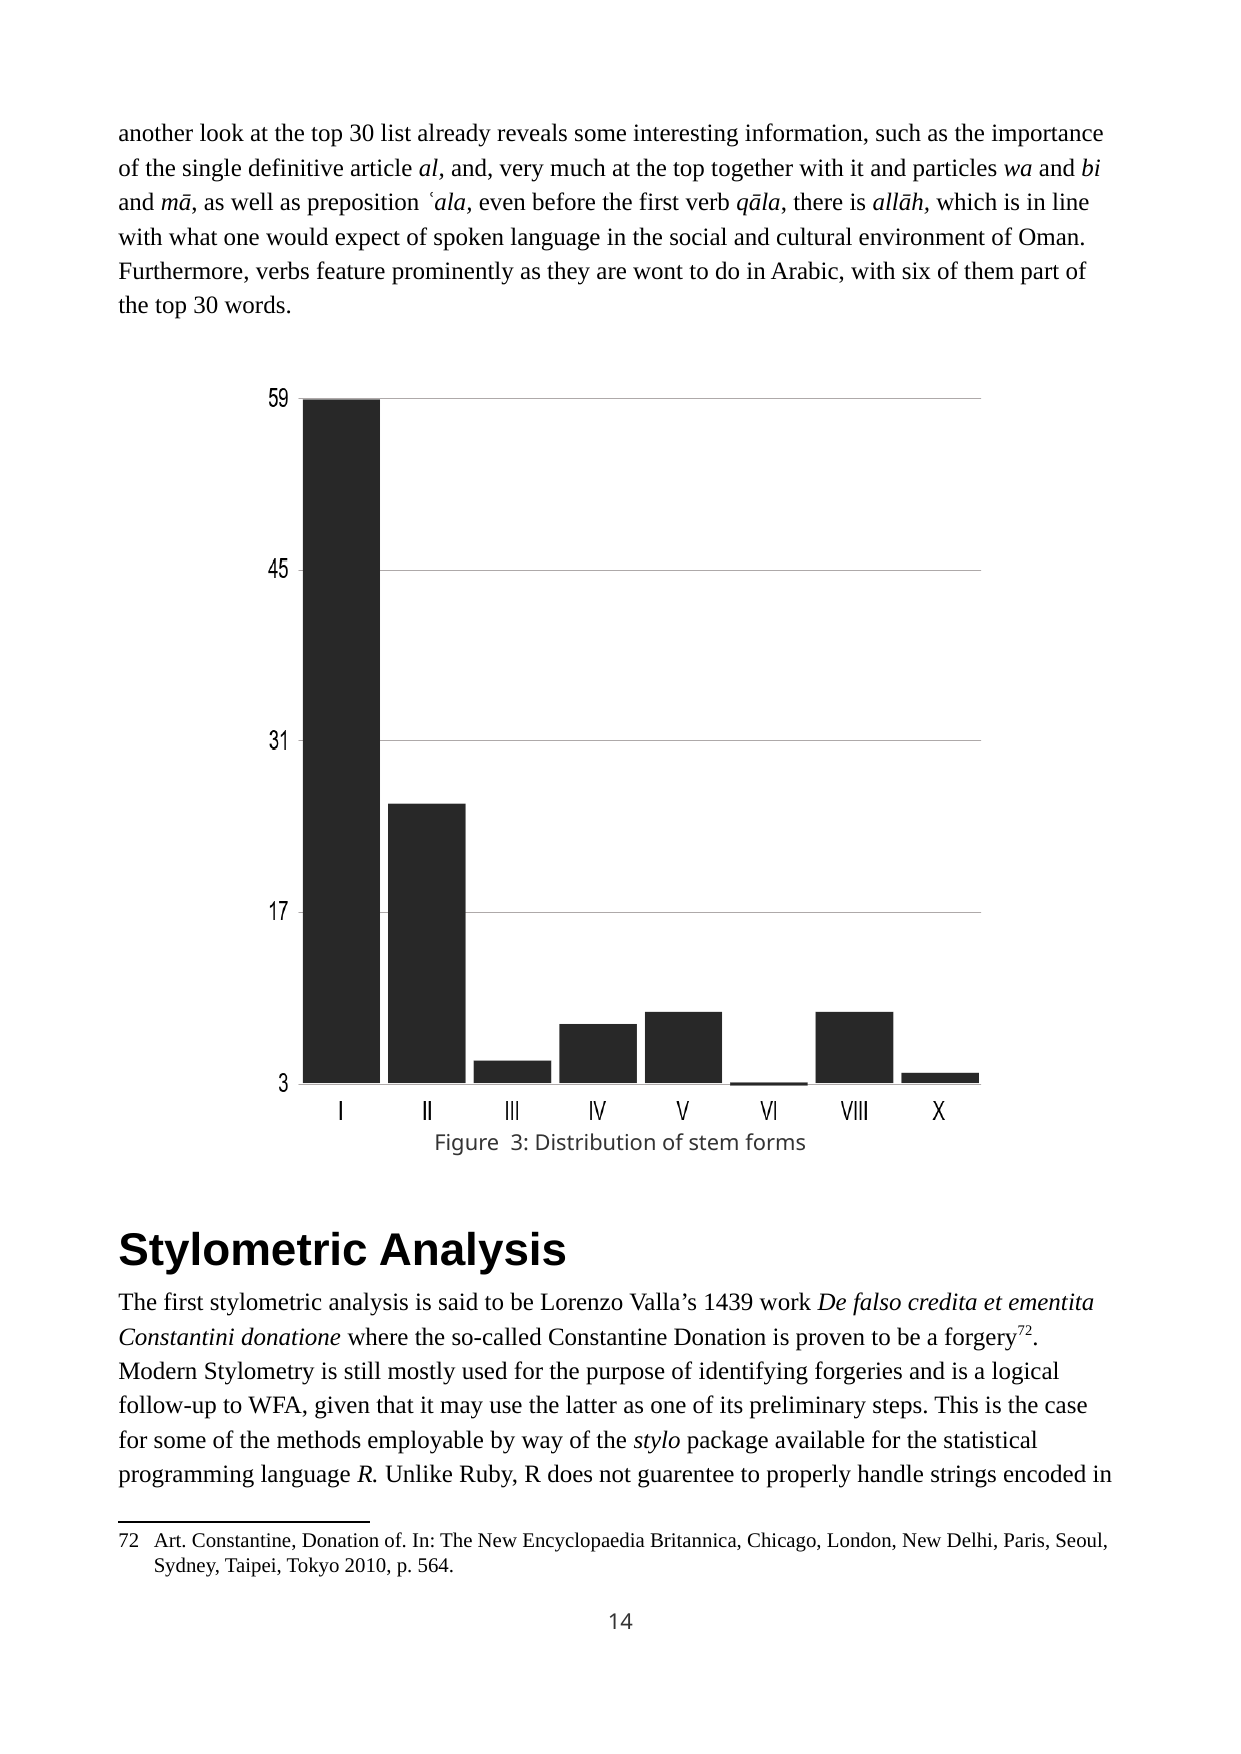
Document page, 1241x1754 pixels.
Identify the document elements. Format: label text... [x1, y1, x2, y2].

text another look at the top 30 list already reveals some interesting information, such as the importance of the single definitive article al, and, very much at the top together with it and particles wa and bi and mā, as well as preposition ʿala, even before the first verb qāla, there is allāh, which is in line with what one would expect of spoken language in the social and cultural environment of Oman. Furthermore, verbs feature prominently as they are wont to do in Arabic, with six of them part of the top 30 words. [118, 118, 1122, 354]
text The first stylometric analysis is said to be Lorenzo Valla’s 1439 work De falso credita et ementita Constantini donatione where the so-called Constantine Donation is proven to be a forgery. Modern Stylometry is still mostly used for the purpose of identifying forgeries and is a logical follow-up to WFA, given that it may use the latter as one of its preliminary steps. This is the case for some of the methods employable by way of the stylo package available for the statistical programming language R. Unlike Ruby, R does not guarentee to properly handle strings encoded in [118, 1287, 1122, 1488]
subtitle Stylometric Analysis [118, 1222, 1122, 1275]
text Figure 3: Distribution of stem forms [259, 1127, 981, 1157]
text Art. Constantine, Donation of. In: The New Encyclopaedia Britannica, Chicago, London, New Delhi, Paris, Seoul, Sydney, Taipei, Tokyo 2010, p. 564. [118, 1528, 1122, 1577]
picture [259, 374, 982, 1127]
